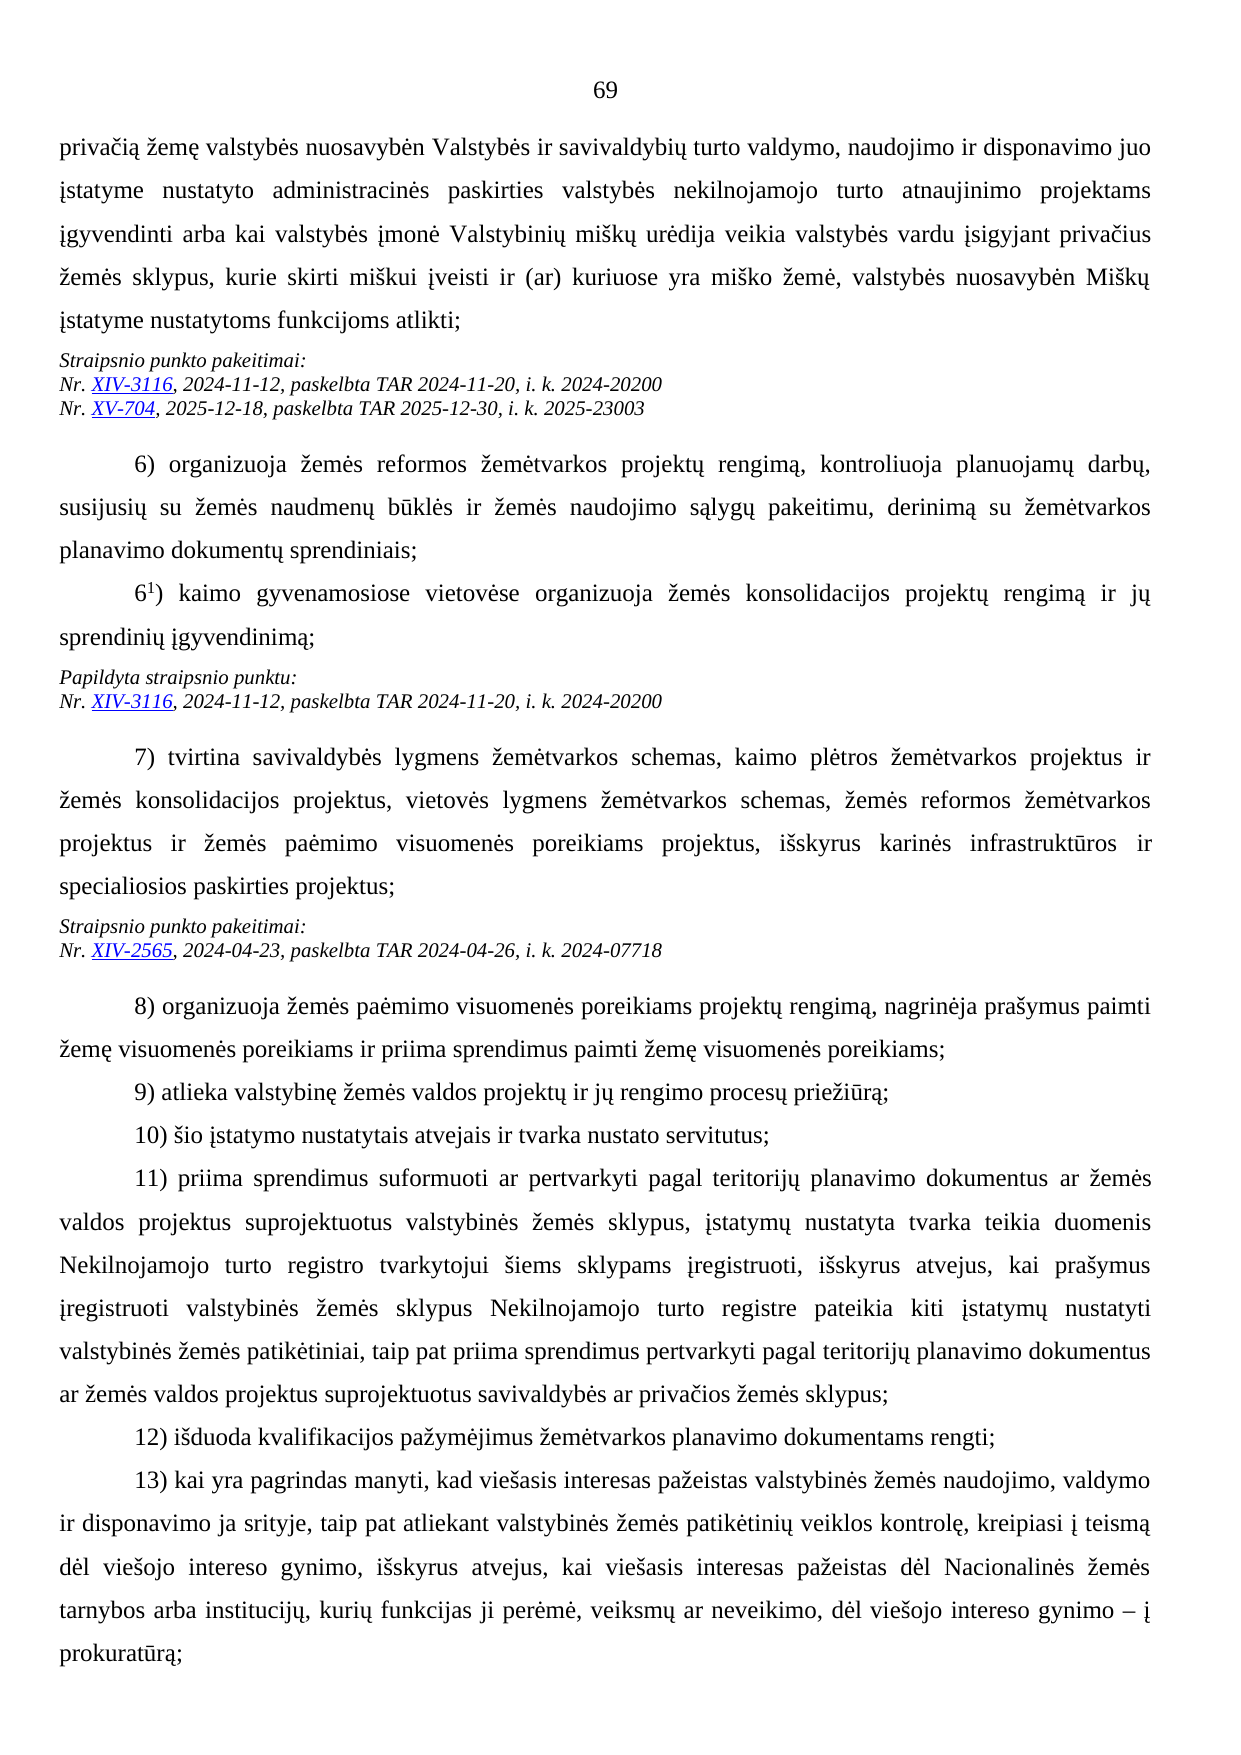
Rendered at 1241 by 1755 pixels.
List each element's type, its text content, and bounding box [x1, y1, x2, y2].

text Straipsnio punkto pakeitimai: [59, 348, 1152, 372]
text 13) kai yra pagrindas manyti, kad viešasis interesas pažeistas valstybinės žemės naudojimo, valdymo ir disponavimo ja srityje, taip pat atliekant valstybinės žemės patikėtinių veiklos kontrolę, kreipiasi į teismą dėl viešojo intereso gynimo, išskyrus atvejus, kai viešasis interesas pažeistas dėl Nacionalinės žemės tarnybos arba institucijų, kurių funkcijas ji perėmė, veiksmų ar neveikimo, dėl viešojo intereso gynimo – į prokuratūrą; [59, 1465, 1152, 1667]
text Nr. XIV-2565, 2024-04-23, paskelbta TAR 2024-04-26, i. k. 2024-07718 [59, 938, 1152, 962]
text Nr. XV-704, 2025-12-18, paskelbta TAR 2025-12-30, i. k. 2025-23003 [59, 396, 1152, 420]
text Nr. XIV-3116, 2024-11-12, paskelbta TAR 2024-11-20, i. k. 2024-20200 [59, 689, 1152, 713]
text 9) atlieka valstybinę žemės valdos projektų ir jų rengimo procesų priežiūrą; [59, 1077, 1152, 1106]
text 6) organizuoja žemės reformos žemėtvarkos projektų rengimą, kontroliuoja planuojamų darbų, susijusių su žemės naudmenų būklės ir žemės naudojimo sąlygų pakeitimu, derinimą su žemėtvarkos planavimo dokumentų sprendiniais; [59, 449, 1152, 564]
text 61) kaimo gyvenamosiose vietovėse organizuoja žemės konsolidacijos projektų rengimą ir jų sprendinių įgyvendinimą; [59, 578, 1152, 650]
text 12) išduoda kvalifikacijos pažymėjimus žemėtvarkos planavimo dokumentams rengti; [59, 1422, 1152, 1451]
text 10) šio įstatymo nustatytais atvejais ir tvarka nustato servitutus; [59, 1120, 1152, 1149]
text 7) tvirtina savivaldybės lygmens žemėtvarkos schemas, kaimo plėtros žemėtvarkos projektus ir žemės konsolidacijos projektus, vietovės lygmens žemėtvarkos schemas, žemės reformos žemėtvarkos projektus ir žemės paėmimo visuomenės poreikiams projektus, išskyrus karinės infrastruktūros ir specialiosios paskirties projektus; [59, 742, 1152, 900]
text 11) priima sprendimus suformuoti ar pertvarkyti pagal teritorijų planavimo dokumentus ar žemės valdos projektus suprojektuotus valstybinės žemės sklypus, įstatymų nustatyta tvarka teikia duomenis Nekilnojamojo turto registro tvarkytojui šiems sklypams įregistruoti, išskyrus atvejus, kai prašymus įregistruoti valstybinės žemės sklypus Nekilnojamojo turto registre pateikia kiti įstatymų nustatyti valstybinės žemės patikėtiniai, taip pat priima sprendimus pertvarkyti pagal teritorijų planavimo dokumentus ar žemės valdos projektus suprojektuotus savivaldybės ar privačios žemės sklypus; [59, 1163, 1152, 1408]
text 8) organizuoja žemės paėmimo visuomenės poreikiams projektų rengimą, nagrinėja prašymus paimti žemę visuomenės poreikiams ir priima sprendimus paimti žemę visuomenės poreikiams; [59, 991, 1152, 1063]
text Nr. XIV-3116, 2024-11-12, paskelbta TAR 2024-11-20, i. k. 2024-20200 [59, 372, 1152, 396]
text Papildyta straipsnio punktu: [59, 665, 1152, 689]
text Straipsnio punkto pakeitimai: [59, 914, 1152, 938]
text privačią žemę valstybės nuosavybėn Valstybės ir savivaldybių turto valdymo, naudojimo ir disponavimo juo įstatyme nustatyto administracinės paskirties valstybės nekilnojamojo turto atnaujinimo projektams įgyvendinti arba kai valstybės įmonė Valstybinių miškų urėdija veikia valstybės vardu įsigyjant privačius žemės sklypus, kurie skirti miškui įveisti ir (ar) kuriuose yra miško žemė, valstybės nuosavybėn Miškų įstatyme nustatytoms funkcijoms atlikti; [59, 132, 1152, 334]
